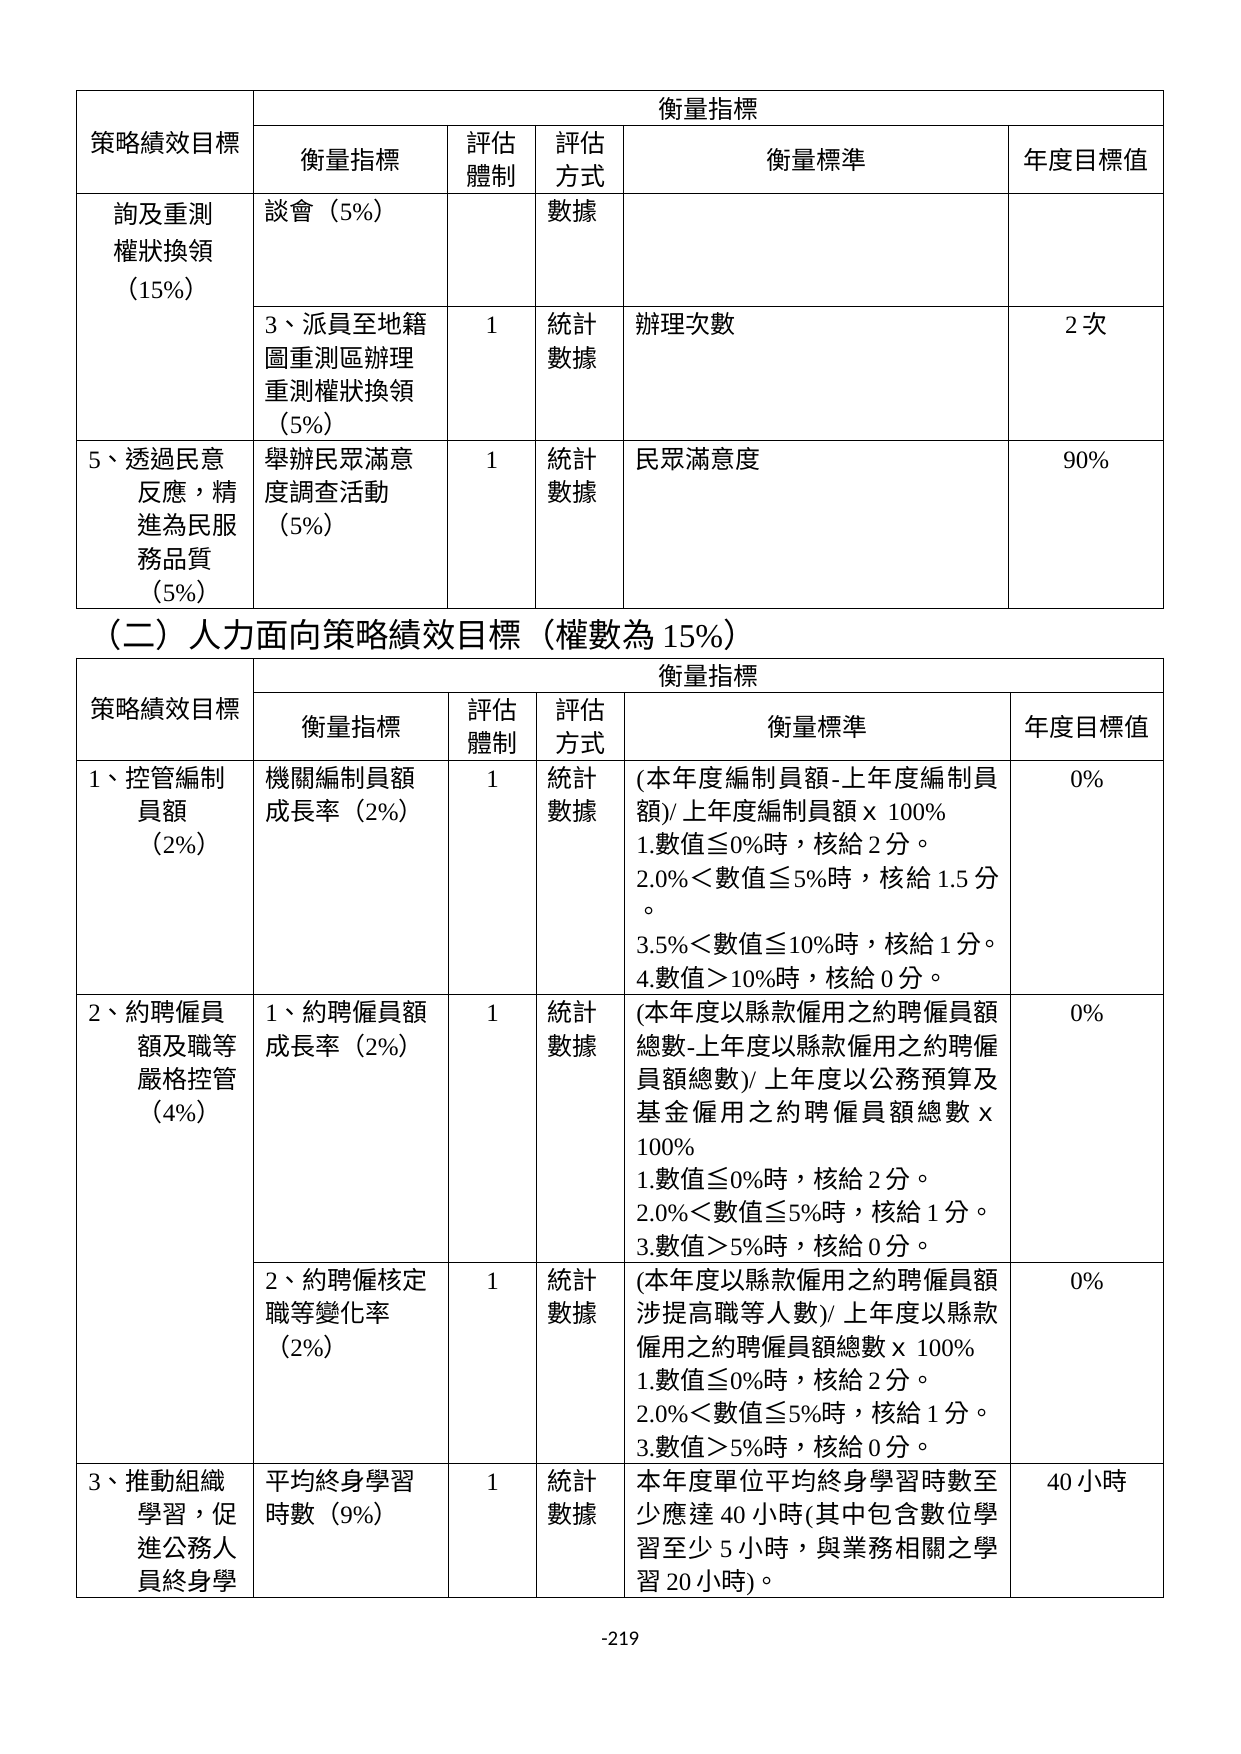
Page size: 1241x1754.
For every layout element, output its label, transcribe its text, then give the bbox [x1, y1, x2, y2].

table_cell [448, 194, 535, 306]
table_cell 本年度單位平均終身學習時數至少應達40小時(其中包含數位學習至少5小時，與業務相關之學習20小時)。 [625, 1464, 1010, 1597]
table_cell 1 [449, 995, 536, 1262]
table_cell [77, 1262, 253, 1463]
table_cell 年度目標值 [1011, 693, 1163, 759]
table_cell 衡量標準 [625, 693, 1010, 759]
table_cell 衡量指標 [254, 126, 447, 192]
table_cell 衡量標準 [624, 126, 1008, 192]
table_cell 0% [1011, 995, 1163, 1262]
table_cell (本年度編制員額-上年度編制員額)/ 上年度編制員額ｘ100% 1.數值≦0%時，核給2分。 2.0%＜數值≦5%時，核給1.5分。 3.5%＜數值≦10%時，核給1分。 4.數值＞10%時，核給0分。 [625, 761, 1010, 994]
table_cell 1 [449, 1263, 536, 1463]
table_cell [624, 194, 1008, 306]
table_cell 2次 [1009, 307, 1163, 440]
table_cell 1 [449, 1464, 536, 1597]
table_cell 2、約聘僱核定職等變化率（2%） [254, 1263, 448, 1463]
table_cell 統計數據 [536, 307, 623, 440]
table_cell 辦理次數 [624, 307, 1008, 440]
table_cell 衡量指標 [254, 693, 448, 759]
table_cell 詢及重測 權狀換領 （15%） [77, 194, 253, 306]
table_cell 評估體制 [449, 693, 536, 759]
table_cell 1、約聘僱員額成長率（2%） [254, 995, 448, 1262]
table_cell 談會（5%） [254, 194, 447, 306]
table_cell 統計數據 [536, 441, 623, 608]
table_cell 機關編制員額成長率（2%） [254, 761, 448, 994]
table_cell 透過民意反應，精進為民服務品質（5%） [77, 441, 253, 608]
table_cell 0% [1011, 761, 1163, 994]
table_cell 90% [1009, 441, 1163, 608]
table_cell 年度目標值 [1009, 126, 1163, 192]
table_cell 推動組織學習，促進公務人員終身學 [77, 1464, 253, 1597]
table_cell 控管編制員額（2%） [77, 761, 253, 994]
table_cell 評估方式 [536, 126, 623, 192]
table_cell 40小時 [1011, 1464, 1163, 1597]
table_cell 1 [449, 761, 536, 994]
table_cell 評估體制 [448, 126, 535, 192]
table_cell [1009, 194, 1163, 306]
text （二）人力面向策略績效目標（權數為15%） [88, 609, 1152, 657]
table_cell (本年度以縣款僱用之約聘僱員額涉提高職等人數)/ 上年度以縣款僱用之約聘僱員額總數ｘ100% 1.數值≦0%時，核給2分。 2.0%＜數值≦5%時，核給1分。 3.數值＞5%時，核給0分。 [625, 1263, 1010, 1463]
table_cell 統計數據 [537, 761, 624, 994]
table_cell 0% [1011, 1263, 1163, 1463]
table_cell 統計數據 [537, 1464, 624, 1597]
table_cell 1 [448, 307, 535, 440]
table_cell 1 [448, 441, 535, 608]
table_header 衡量指標 [254, 659, 1163, 692]
table_header 策略績效目標 [77, 91, 253, 192]
table_header 策略績效目標 [77, 659, 253, 759]
table_cell 平均終身學習時數（9%） [254, 1464, 448, 1597]
table_cell 評估方式 [537, 693, 624, 759]
table_cell 3、派員至地籍圖重測區辦理重測權狀換領（5%） [254, 307, 447, 440]
table_cell 數據 [536, 194, 623, 306]
table_cell 舉辦民眾滿意度調查活動（5%） [254, 441, 447, 608]
table_cell 民眾滿意度 [624, 441, 1008, 608]
table_header 衡量指標 [254, 91, 1163, 125]
table_cell [77, 306, 253, 440]
table_cell 統計數據 [537, 1263, 624, 1463]
table_cell 約聘僱員額及職等嚴格控管（4%） [77, 995, 253, 1262]
table_cell (本年度以縣款僱用之約聘僱員額總數-上年度以縣款僱用之約聘僱員額總數)/ 上年度以公務預算及基金僱用之約聘僱員額總數ｘ100% 1.數值≦0%時，核給2分。 2.0%＜數值≦5%時，核給1分。 3.數值＞5%時，核給0分。 [625, 995, 1010, 1262]
table_cell 統計數據 [537, 995, 624, 1262]
